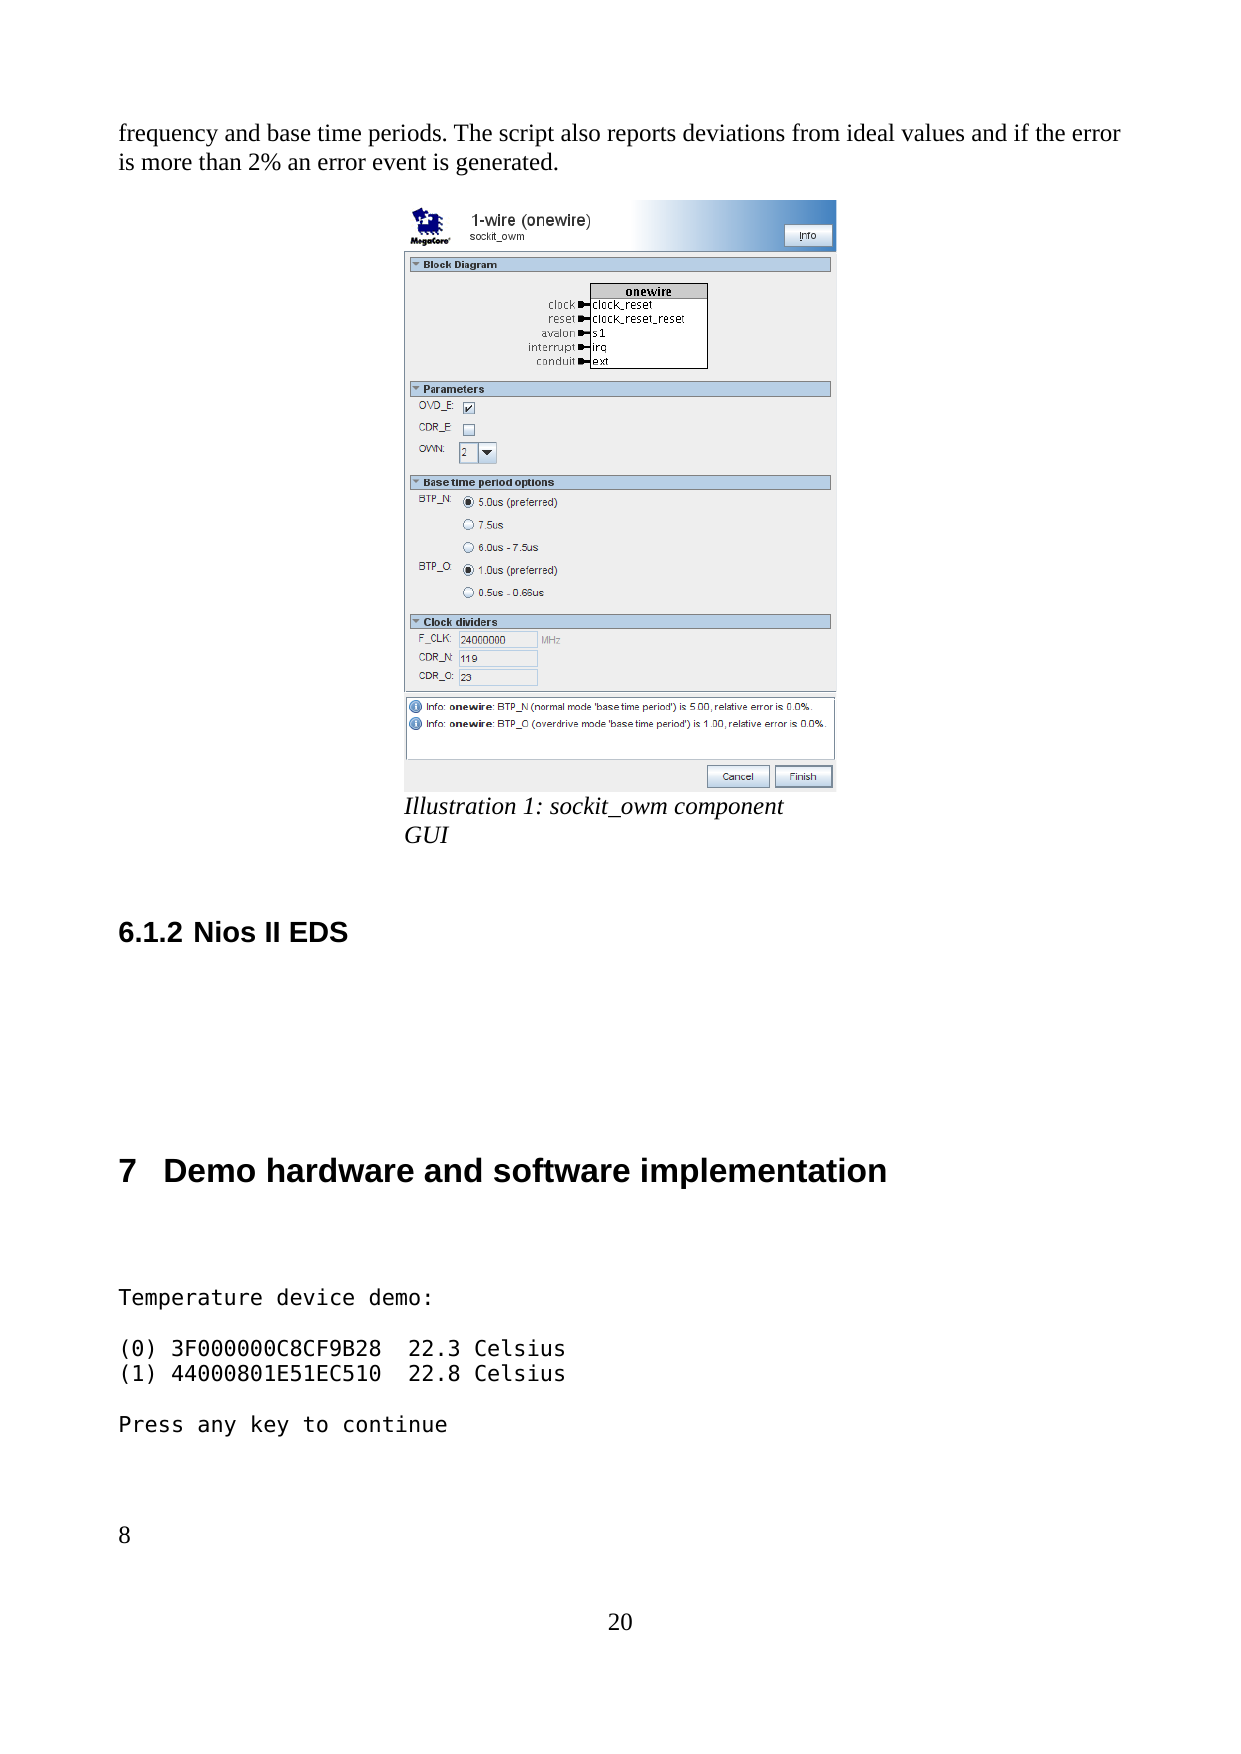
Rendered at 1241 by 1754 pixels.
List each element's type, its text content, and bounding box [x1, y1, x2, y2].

text Press any key to continue [118, 1412, 1122, 1438]
picture [404, 200, 837, 792]
text Temperature device demo: [118, 1285, 1122, 1310]
subtitle Demo hardware and software implementation [118, 1151, 1122, 1190]
text frequency and base time periods. The script also reports deviations from ideal values and if the error is more than 2% an error event is generated. [118, 118, 1122, 176]
text (0) 3F000000C8CF9B28 22.3 Celsius [118, 1336, 1122, 1361]
text (1) 44000801E51EC510 22.8 Celsius [118, 1361, 1122, 1387]
subtitle Nios II EDS [118, 915, 1122, 948]
text Illustration 1: sockit_owm component GUI [404, 792, 836, 849]
